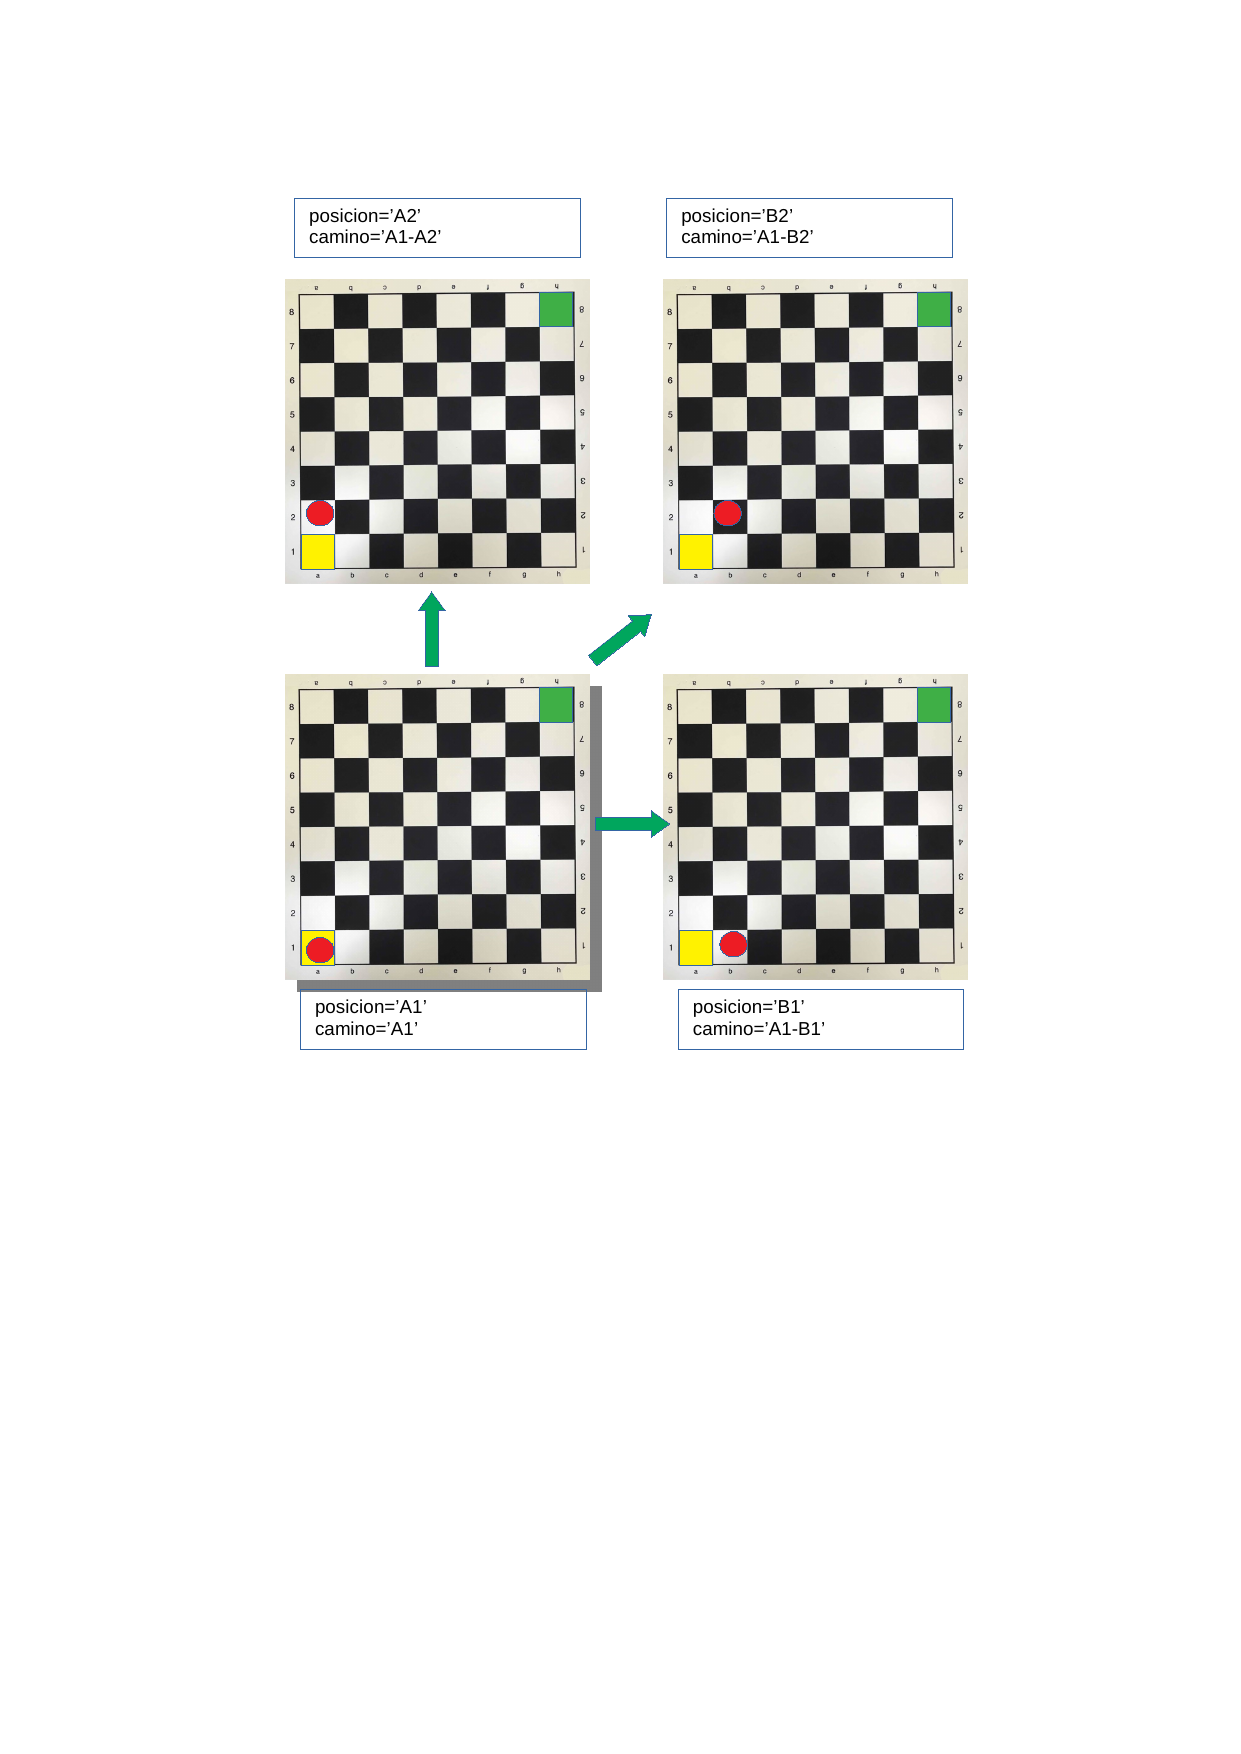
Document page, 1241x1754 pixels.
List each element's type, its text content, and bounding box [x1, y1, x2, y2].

picture [285, 279, 590, 584]
picture [285, 674, 590, 980]
picture [663, 279, 968, 584]
text_box [719, 931, 748, 957]
text_box [917, 687, 951, 723]
text_box posicion=’B1’ camino=’A1-B1’ [678, 989, 964, 1050]
text_box posicion=’B2’ camino=’A1-B2’ [666, 198, 953, 258]
text_box posicion=’A2’ camino=’A1-A2’ [294, 198, 581, 258]
text_box [539, 687, 573, 723]
text_box [301, 534, 335, 570]
text_box [713, 500, 742, 526]
text_box [679, 930, 713, 966]
text_box [306, 500, 334, 526]
text_box posicion=’A1’ camino=’A1’ [300, 989, 587, 1050]
text_box [595, 810, 670, 838]
text_box [588, 614, 652, 666]
text_box [679, 534, 713, 570]
text_box [301, 930, 335, 966]
text_box [539, 292, 573, 327]
picture [663, 674, 968, 980]
text_box [917, 292, 951, 327]
text_box [418, 591, 446, 667]
